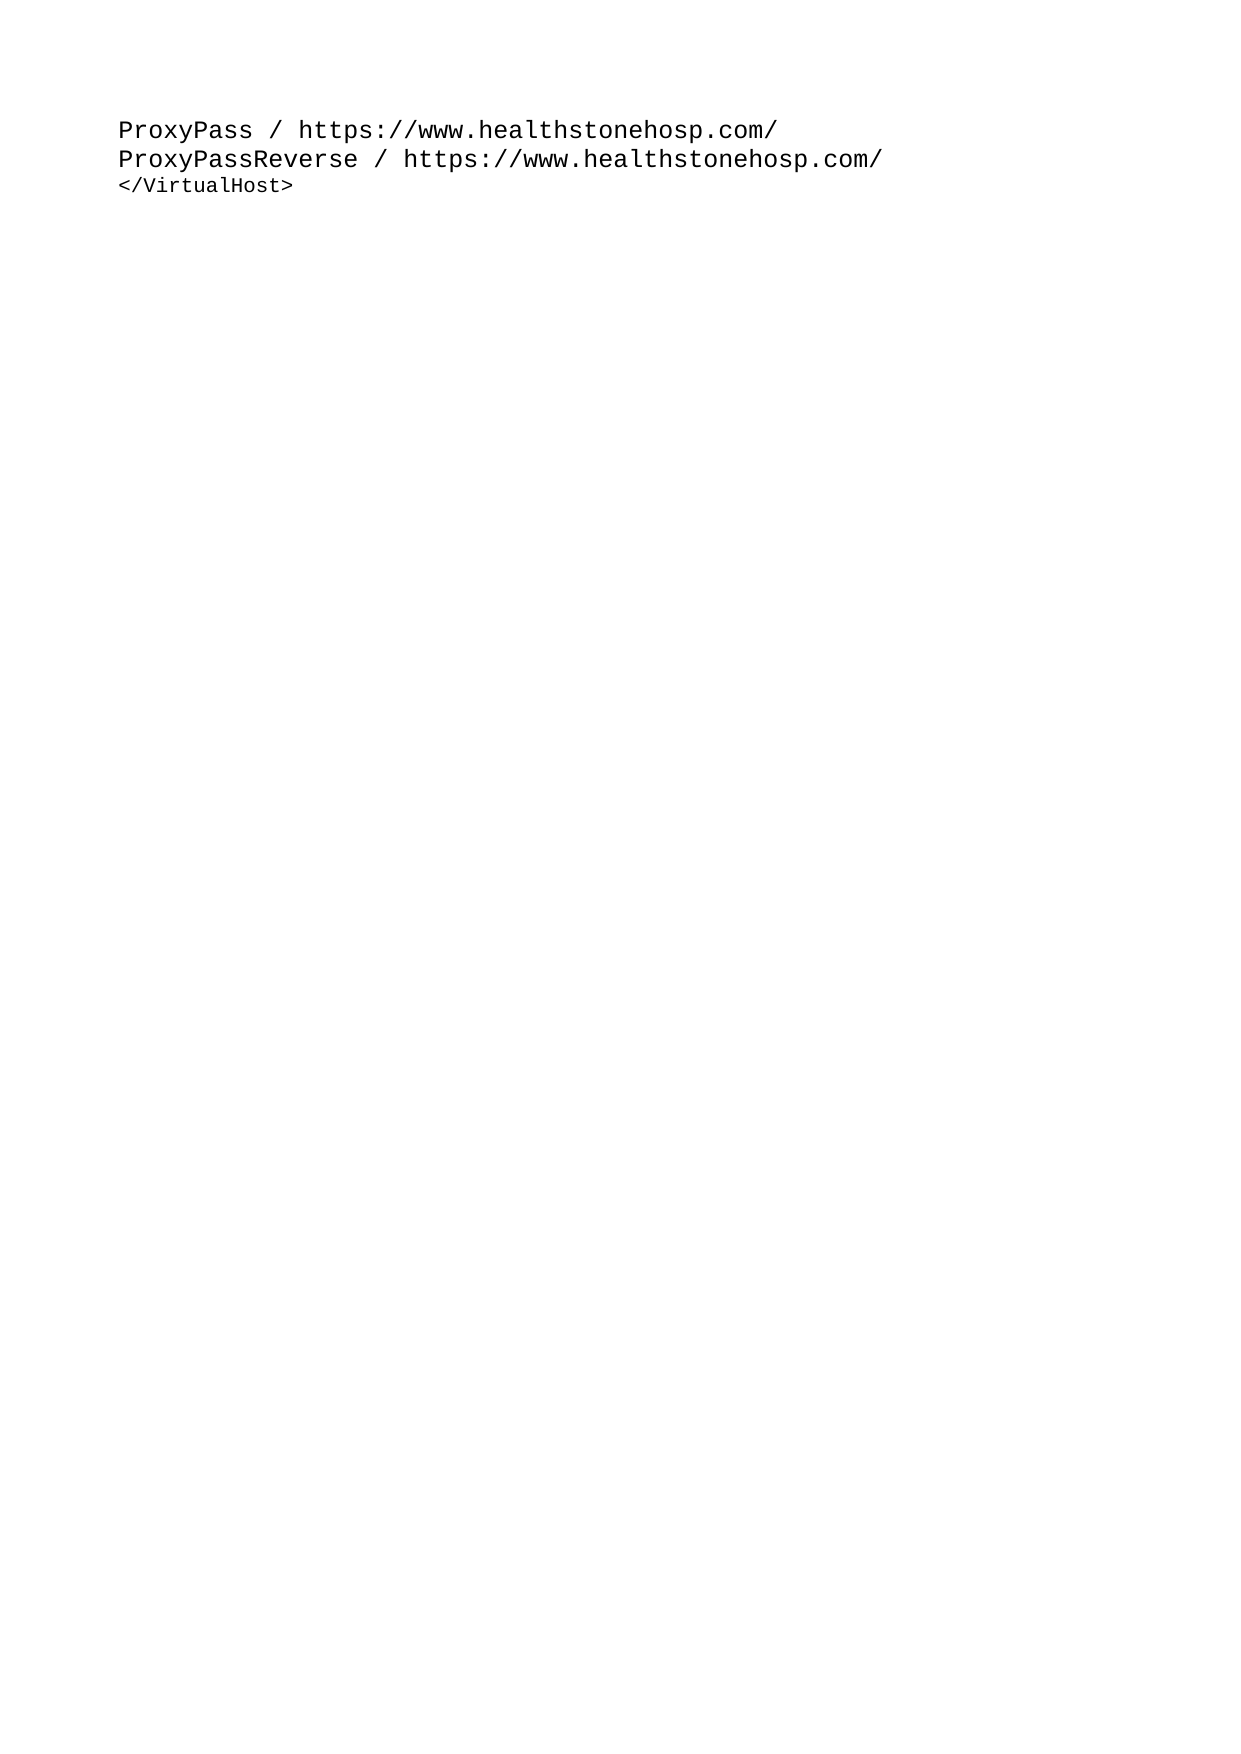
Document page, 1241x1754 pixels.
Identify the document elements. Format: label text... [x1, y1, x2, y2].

text ProxyPass / https://www.healthstonehosp.com/ ProxyPassReverse / https://www.healthstonehosp.com/ [118, 118, 1122, 175]
text </VirtualHost> [118, 175, 1122, 198]
